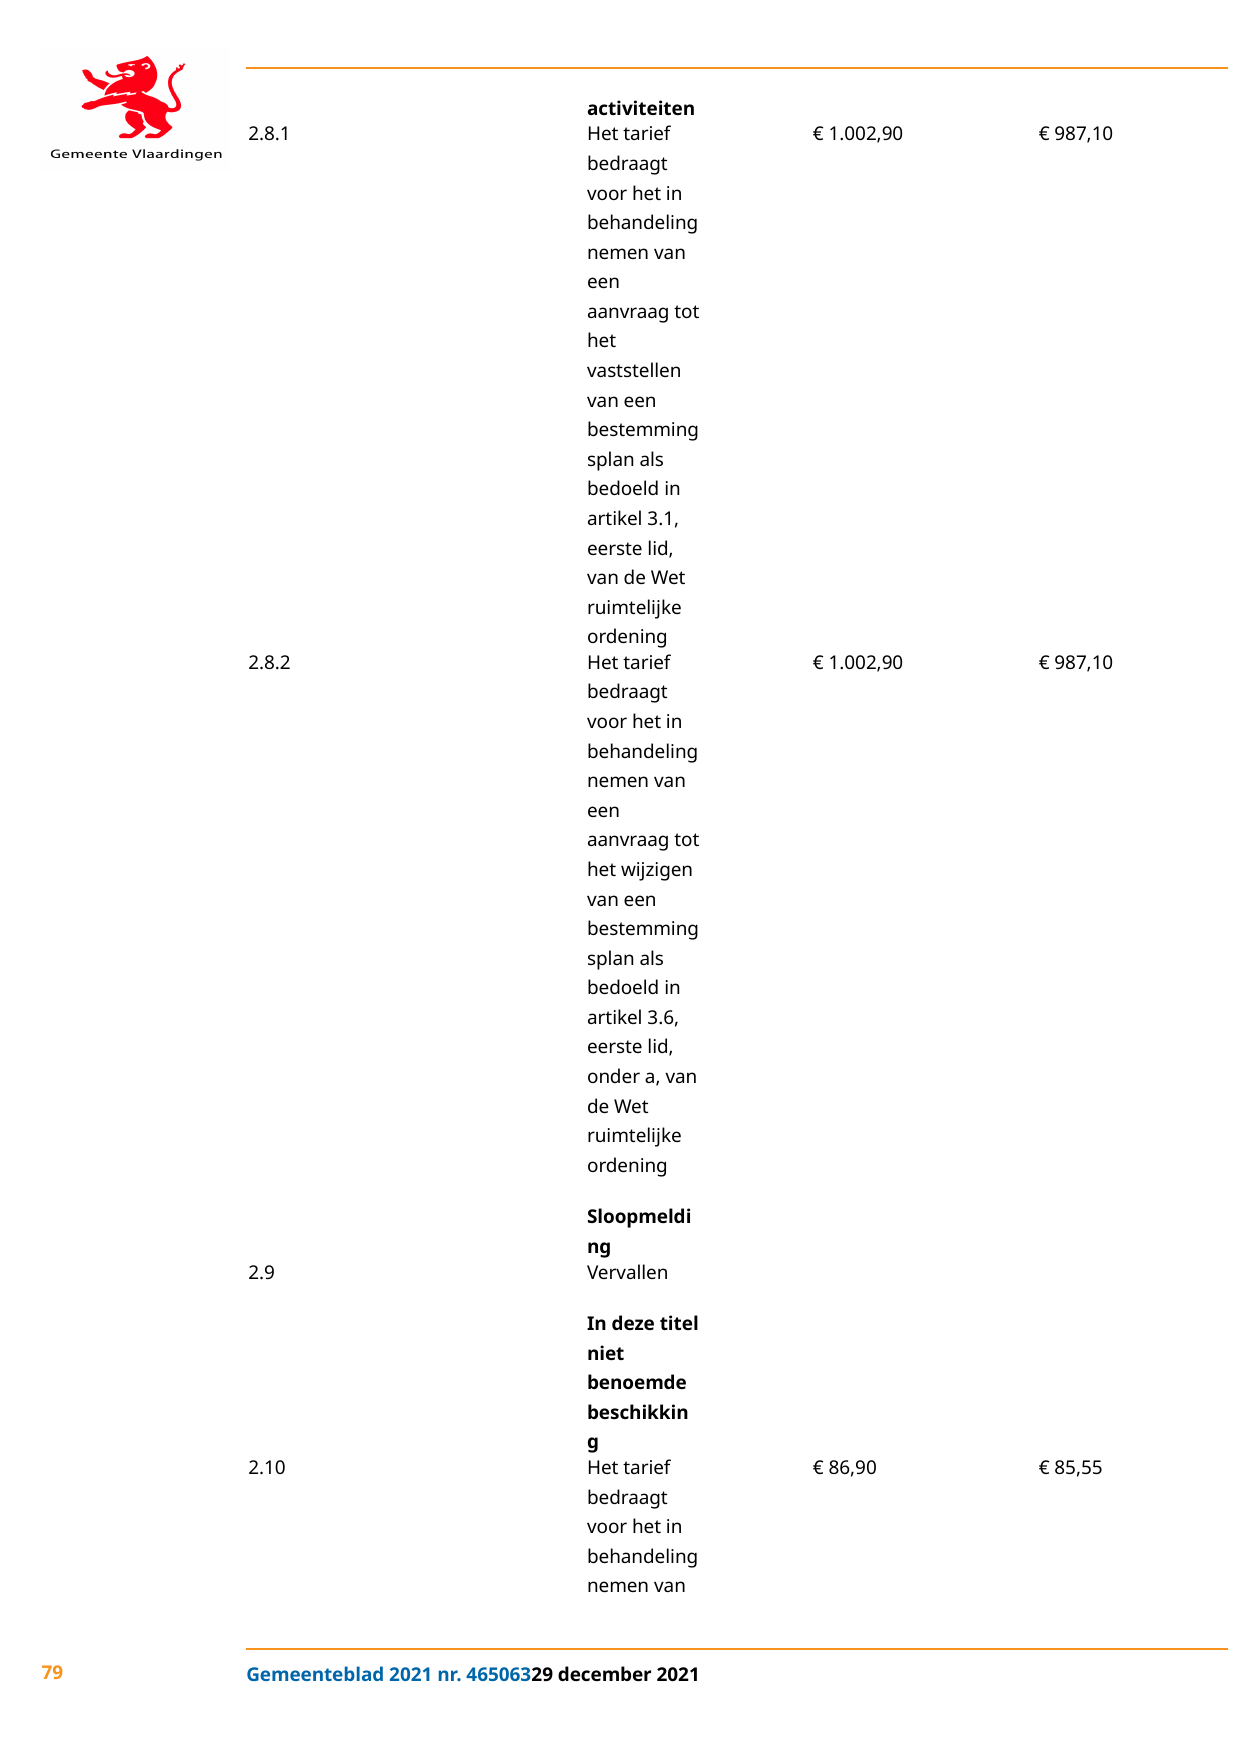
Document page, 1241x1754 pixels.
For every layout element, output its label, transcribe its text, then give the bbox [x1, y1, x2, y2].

table_cell Het tarief bedraagt voor het in behandeling nemen van [587, 1454, 700, 1598]
table_cell [700, 95, 813, 121]
table_cell [474, 121, 587, 649]
table_cell [1039, 1259, 1152, 1284]
table_cell [474, 1178, 587, 1203]
table_cell [361, 1454, 474, 1598]
table_cell [248, 95, 361, 121]
table_cell [700, 1259, 813, 1284]
table_cell [361, 1204, 474, 1259]
table_cell [700, 1178, 813, 1203]
table_cell activiteiten [587, 95, 700, 121]
table_cell [587, 1178, 700, 1203]
table_cell 2.10 [248, 1454, 361, 1598]
table_cell In deze titel niet benoemde beschikking [587, 1310, 700, 1454]
table_cell 2.8.2 [248, 649, 361, 1178]
table_cell [474, 1204, 587, 1259]
table_cell € 1.002,90 [813, 121, 926, 649]
table_cell [813, 1259, 926, 1284]
table_cell [926, 95, 1038, 121]
table_cell [474, 95, 587, 121]
table_cell € 85,55 [1039, 1454, 1152, 1598]
table_cell [361, 1285, 474, 1310]
table_cell [700, 1285, 813, 1310]
table_cell [474, 1285, 587, 1310]
table_cell [248, 1310, 361, 1454]
table_cell [700, 121, 813, 649]
table_cell € 987,10 [1039, 121, 1152, 649]
table_cell [361, 95, 474, 121]
table_cell [474, 1310, 587, 1454]
table_cell [926, 1310, 1038, 1454]
table_cell [474, 1259, 587, 1284]
table_cell € 1.002,90 [813, 649, 926, 1178]
table_cell [926, 1259, 1038, 1284]
table_cell Het tarief bedraagt voor het in behandeling nemen van een aanvraag tot het vaststellen van een bestemmingsplan als bedoeld in artikel 3.1, eerste lid, van de Wet ruimtelijke ordening [587, 121, 700, 649]
table_cell [361, 1178, 474, 1203]
table_cell [474, 1454, 587, 1598]
table_cell [926, 1178, 1038, 1203]
table_cell [248, 1285, 361, 1310]
table_cell [1039, 1204, 1152, 1259]
table_cell [361, 121, 474, 649]
table_cell [700, 1454, 813, 1598]
table_cell [926, 1204, 1038, 1259]
table_cell 2.8.1 [248, 121, 361, 649]
table_cell [813, 1178, 926, 1203]
table_cell 2.9 [248, 1259, 361, 1284]
table_cell [361, 649, 474, 1178]
table_cell [700, 1204, 813, 1259]
table_cell [926, 1454, 1038, 1598]
table_cell [1039, 1310, 1152, 1454]
table_cell [926, 121, 1038, 649]
table_cell [361, 1310, 474, 1454]
table_cell [1039, 1285, 1152, 1310]
table_cell [248, 1204, 361, 1259]
table_cell € 987,10 [1039, 649, 1152, 1178]
table_cell Vervallen [587, 1259, 700, 1284]
table_cell [813, 95, 926, 121]
table_cell [474, 649, 587, 1178]
table_cell [361, 1259, 474, 1284]
table_cell € 86,90 [813, 1454, 926, 1598]
table_cell [248, 1178, 361, 1203]
table_cell [1039, 1178, 1152, 1203]
table_cell [700, 649, 813, 1178]
table_cell [813, 1310, 926, 1454]
table_cell [700, 1310, 813, 1454]
table_cell [813, 1204, 926, 1259]
table_cell Het tarief bedraagt voor het in behandeling nemen van een aanvraag tot het wijzigen van een bestemmingsplan als bedoeld in artikel 3.6, eerste lid, onder a, van de Wet ruimtelijke ordening [587, 649, 700, 1178]
table_cell [587, 1285, 700, 1310]
table_cell [813, 1285, 926, 1310]
table_cell [926, 1285, 1038, 1310]
table_cell [1039, 95, 1152, 121]
picture [41, 47, 231, 172]
table_cell [926, 649, 1038, 1178]
table_cell Sloopmelding [587, 1204, 700, 1259]
